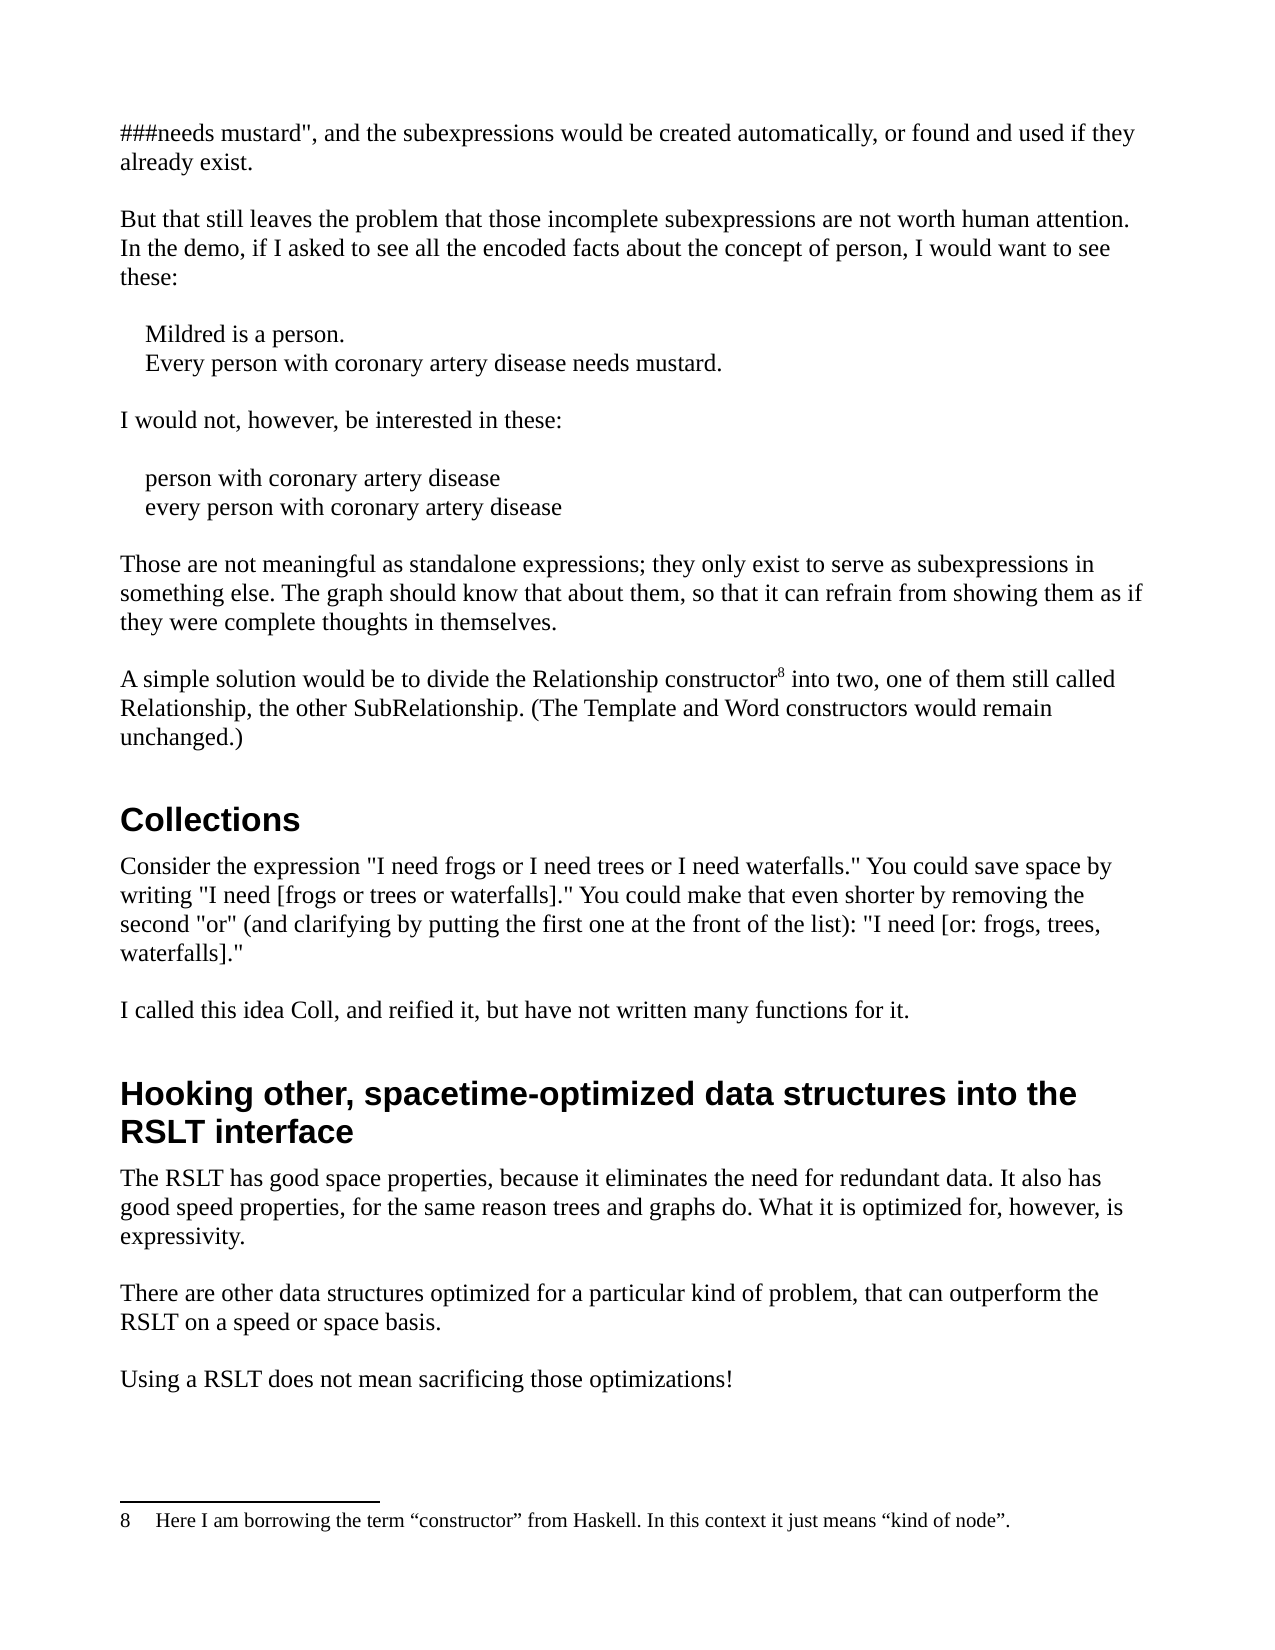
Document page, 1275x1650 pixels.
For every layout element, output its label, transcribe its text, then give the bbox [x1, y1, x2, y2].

subtitle Collections [120, 800, 1155, 839]
text Those are not meaningful as standalone expressions; they only exist to serve as subexpressions in something else. The graph should know that about them, so that it can refrain from showing them as if they were complete thoughts in themselves. [120, 549, 1155, 636]
text ###needs mustard", and the subexpressions would be created automatically, or found and used if they already exist. [120, 118, 1155, 176]
text Every person with coronary artery disease needs mustard. [120, 348, 1155, 377]
text There are other data structures optimized for a particular kind of problem, that can outperform the RSLT on a speed or space basis. [120, 1278, 1155, 1336]
subtitle Hooking other, spacetime-optimized data structures into the RSLT interface [120, 1073, 1155, 1151]
text I called this idea Coll, and reified it, but have not written many functions for it. [120, 995, 1155, 1024]
text The RSLT has good space properties, because it eliminates the need for redundant data. It also has good speed properties, for the same reason trees and graphs do. What it is optimized for, however, is expressivity. [120, 1163, 1155, 1249]
text every person with coronary artery disease [120, 492, 1155, 521]
text Consider the expression "I need frogs or I need trees or I need waterfalls." You could save space by writing "I need [frogs or trees or waterfalls]." You could make that even shorter by removing the second "or" (and clarifying by putting the first one at the front of the list): "I need [or: frogs, trees, waterfalls]." [120, 851, 1155, 966]
text Here I am borrowing the term “constructor” from Haskell. In this context it just means “kind of node”. [120, 1508, 1155, 1532]
text Mildred is a person. [120, 319, 1155, 348]
text A simple solution would be to divide the Relationship constructor into two, one of them still called Relationship, the other SubRelationship. (The Template and Word constructors would remain unchanged.) [120, 664, 1155, 751]
text But that still leaves the problem that those incomplete subexpressions are not worth human attention. In the demo, if I asked to see all the encoded facts about the concept of person, I would want to see these: [120, 204, 1155, 291]
text I would not, however, be interested in these: [120, 406, 1155, 434]
text Using a RSLT does not mean sacrificing those optimizations! [120, 1364, 1155, 1393]
text person with coronary artery disease [120, 463, 1155, 492]
